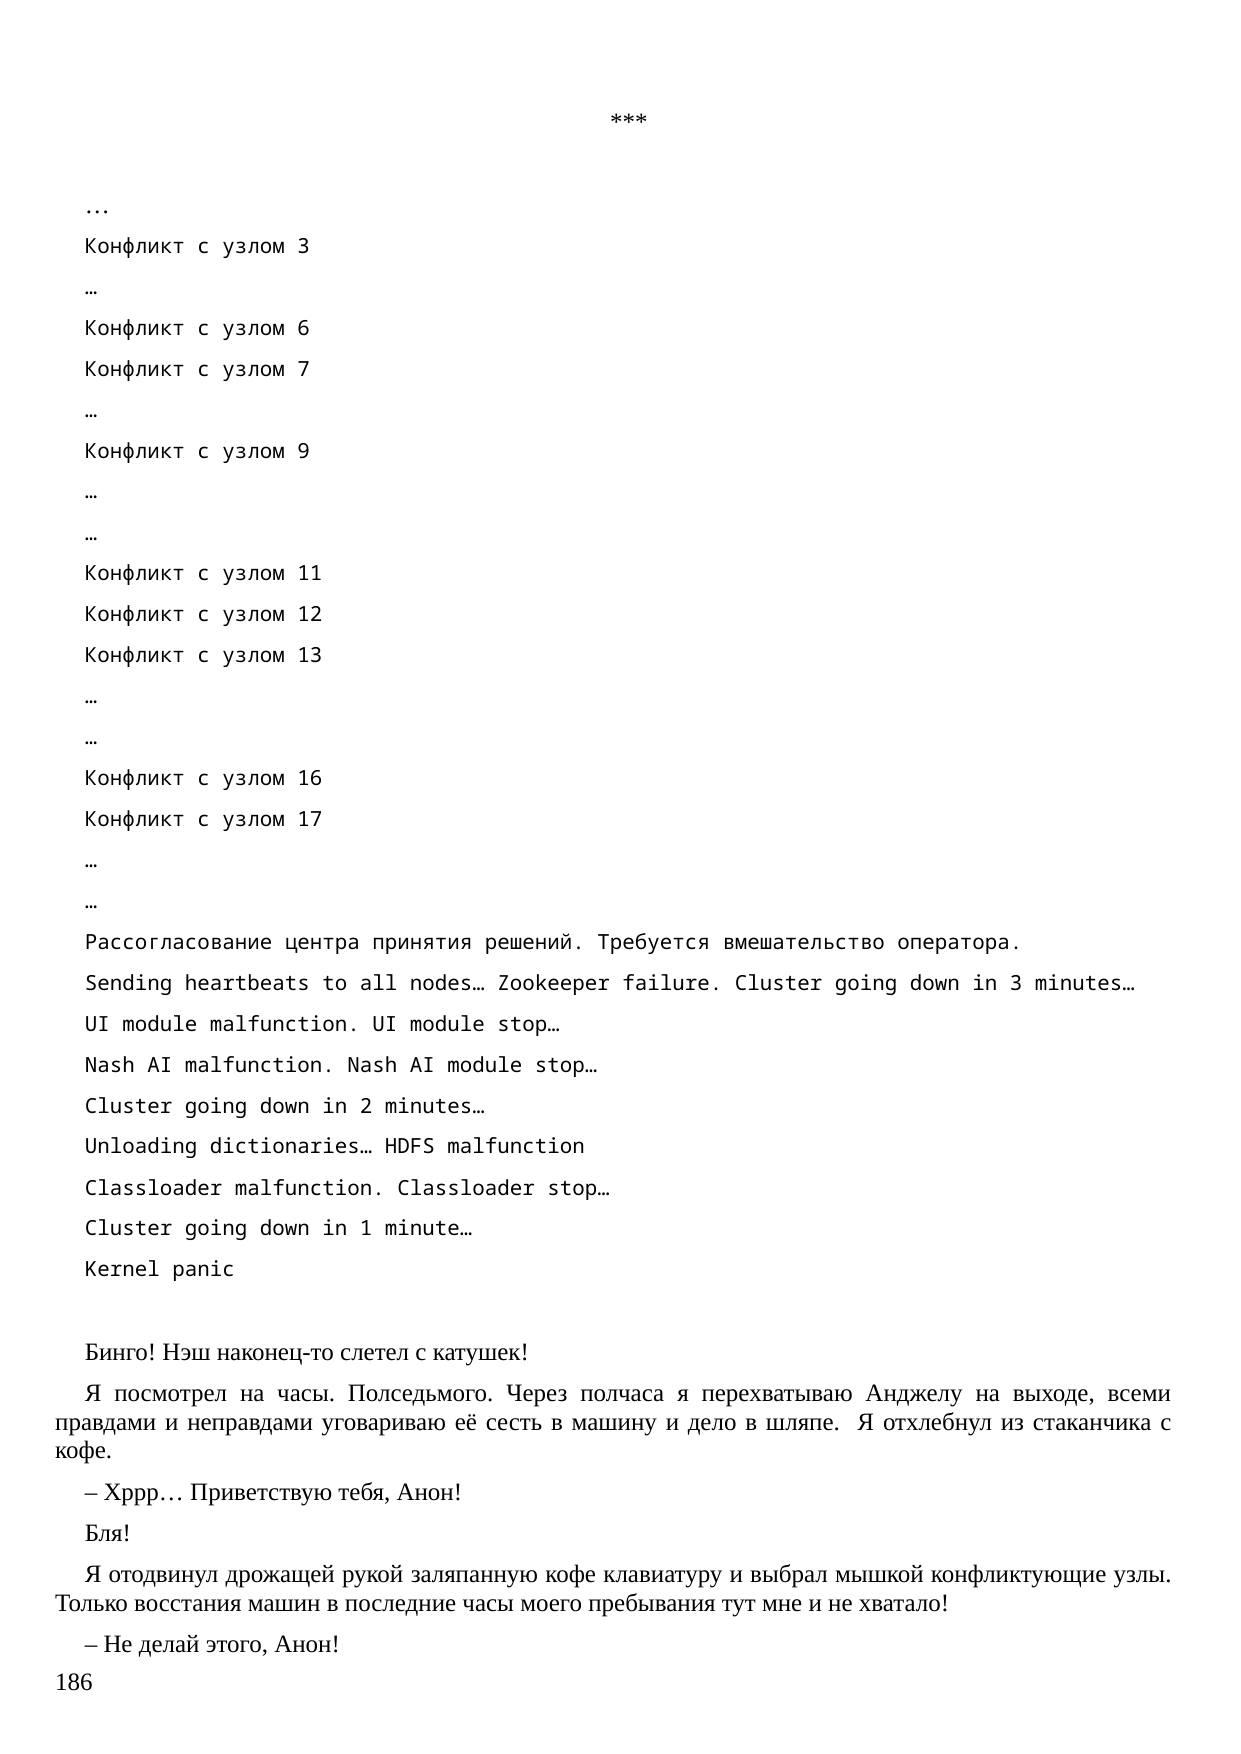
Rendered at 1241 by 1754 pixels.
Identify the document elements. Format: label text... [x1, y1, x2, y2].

text Classloader malfunction. Classloader stop… [55, 1173, 1173, 1201]
text Sending heartbeats to all nodes… Zookeeper failure. Cluster going down in 3 minutes… [55, 968, 1173, 996]
text Бля! [55, 1518, 1173, 1547]
text … [55, 722, 1173, 751]
text Конфликт с узлом 7 [55, 354, 1173, 382]
text Конфликт с узлом 3 [55, 231, 1173, 259]
text … [55, 681, 1173, 710]
text Конфликт с узлом 11 [55, 558, 1173, 587]
text Конфликт с узлом 6 [55, 313, 1173, 341]
text *** [55, 107, 1173, 136]
text Kernel panic [55, 1254, 1173, 1283]
text Конфликт с узлом 12 [55, 599, 1173, 628]
text Бинго! Нэш наконец-то слетел с катушек! [55, 1337, 1173, 1365]
text … [55, 190, 1173, 218]
text … [55, 395, 1173, 423]
text – Хррр… Приветствую тебя, Анон! [55, 1477, 1173, 1505]
text Конфликт с узлом 16 [55, 763, 1173, 792]
text Unloading dictionaries… HDFS malfunction [55, 1132, 1173, 1160]
text UI module malfunction. UI module stop… [55, 1009, 1173, 1037]
text … [55, 272, 1173, 300]
text Рассогласование центра принятия решений. Требуется вмешательство оператора. [55, 927, 1173, 955]
text … [55, 477, 1173, 505]
text … [55, 518, 1173, 546]
text Конфликт с узлом 13 [55, 640, 1173, 669]
text Я отодвинул дрожащей рукой заляпанную кофе клавиатуру и выбрал мышкой конфликтующие узлы. Только восстания машин в последние часы моего пребывания тут мне и не хватало! [55, 1559, 1173, 1617]
text … [55, 845, 1173, 873]
text Cluster going down in 2 minutes… [55, 1091, 1173, 1119]
text – Не делай этого, Анон! [55, 1629, 1173, 1658]
text … [55, 886, 1173, 914]
text Конфликт с узлом 9 [55, 436, 1173, 464]
text Nash AI malfunction. Nash AI module stop… [55, 1050, 1173, 1078]
text Конфликт с узлом 17 [55, 804, 1173, 833]
text Cluster going down in 1 minute… [55, 1213, 1173, 1242]
text Я посмотрел на часы. Полседьмого. Через полчаса я перехватываю Анджелу на выходе, всеми правдами и неправдами уговариваю её сесть в машину и дело в шляпе. Я отхлебнул из стаканчика с кофе. [55, 1378, 1173, 1464]
